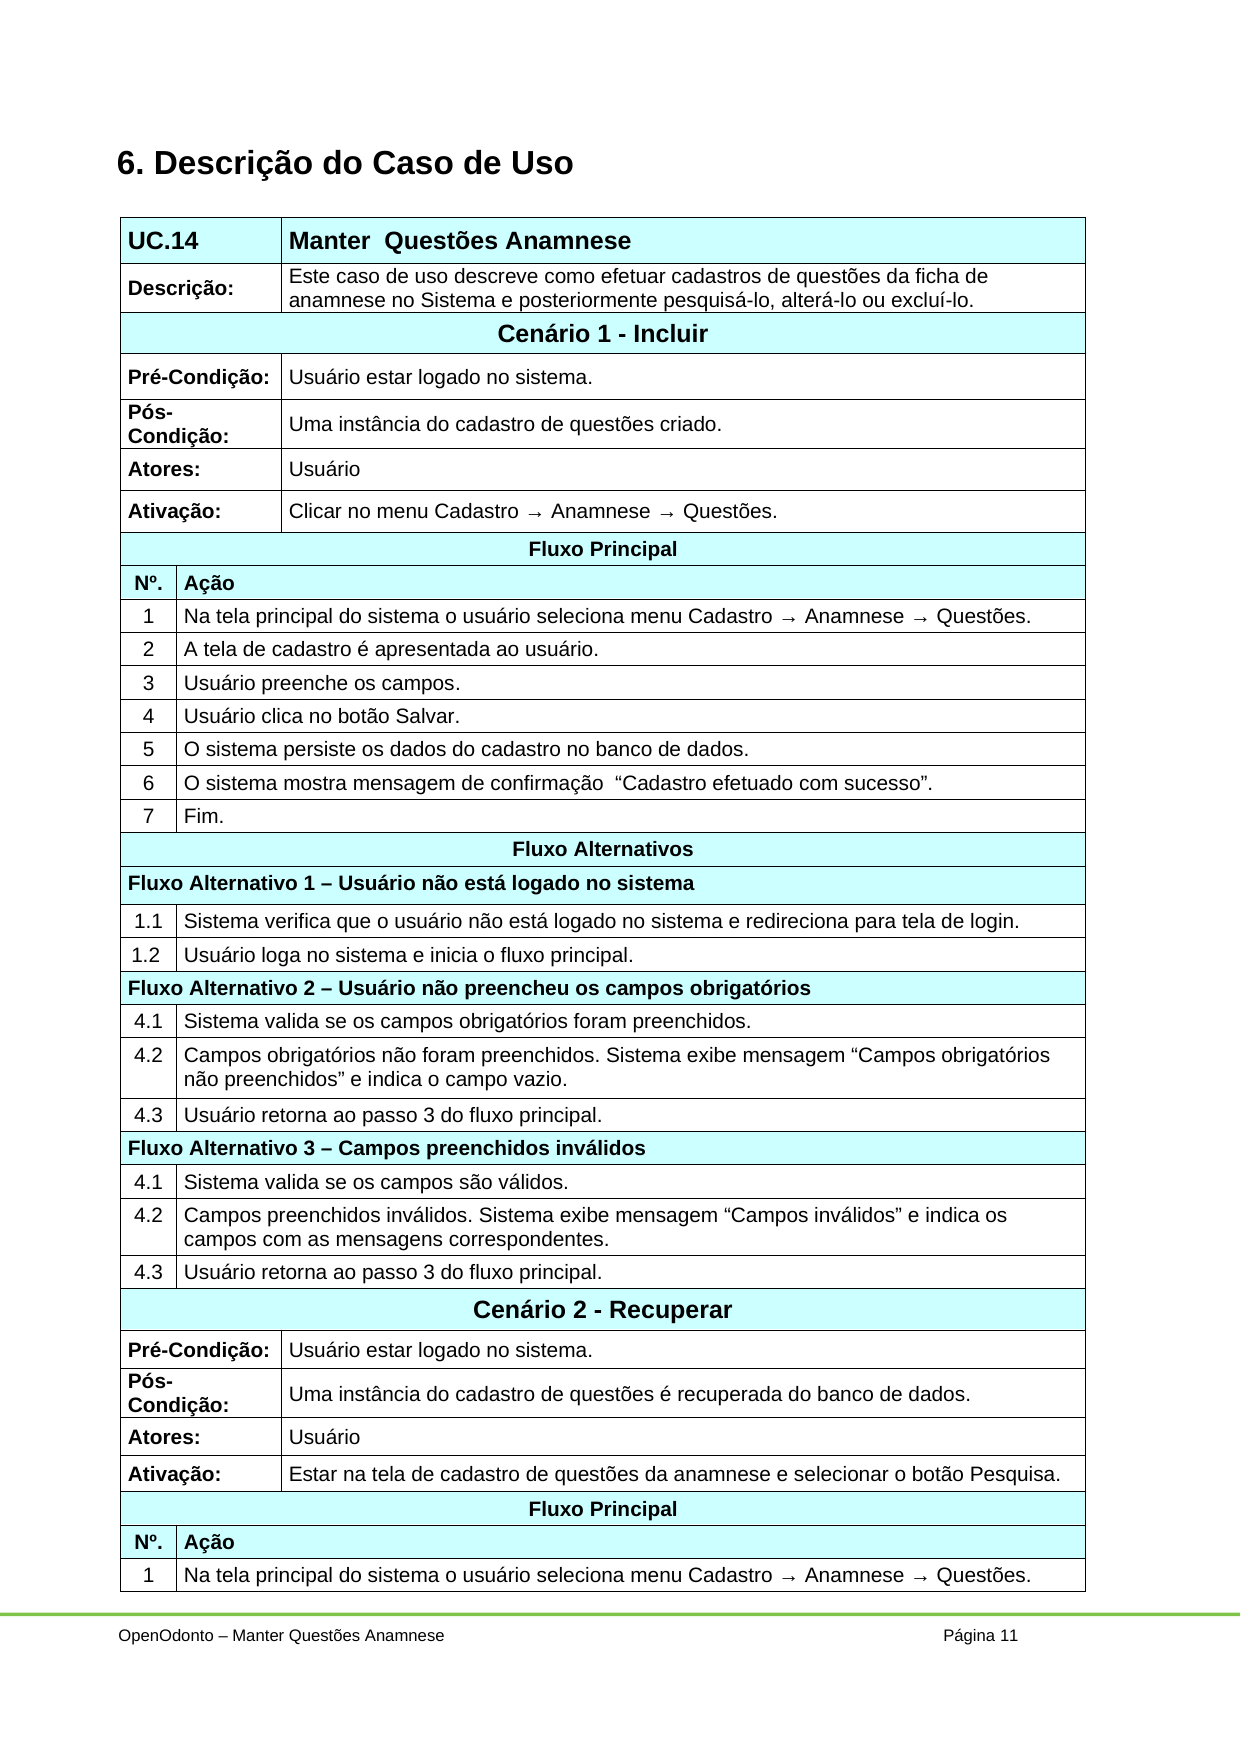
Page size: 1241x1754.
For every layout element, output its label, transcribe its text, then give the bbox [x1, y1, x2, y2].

table_cell Descrição: [121, 264, 281, 312]
table_cell Cenário 2 - Recuperar [121, 1289, 1085, 1329]
table_cell 4.2 [121, 1199, 176, 1255]
table_cell Usuário preenche os campos. [177, 666, 1085, 698]
table_cell Usuário retorna ao passo 3 do fluxo principal. [177, 1256, 1085, 1288]
table_cell 6 [121, 766, 176, 798]
table_cell Ativação: [121, 1456, 281, 1491]
table_cell Pós-Condição: [121, 1369, 281, 1417]
table_cell Clicar no menu Cadastro → Anamnese → Questões. [282, 491, 1085, 532]
table_cell Pré-Condição: [121, 1331, 281, 1368]
table_cell Nº. [121, 1526, 176, 1558]
subtitle 6. Descrição do Caso de Uso [117, 143, 1122, 182]
table_cell 1 [121, 1559, 176, 1591]
table_cell 4.1 [121, 1165, 176, 1198]
table_cell 4.2 [121, 1038, 176, 1098]
table_cell 4 [121, 700, 176, 732]
table_header Manter Questões Anamnese [282, 218, 1085, 263]
table_cell Ativação: [121, 491, 281, 532]
table_cell Fim. [177, 800, 1085, 832]
table_cell Fluxo Principal [121, 533, 1085, 565]
table_cell Fluxo Alternativo 1 – Usuário não está logado no sistema [121, 867, 1085, 904]
table_cell Ação [177, 1526, 1085, 1558]
table_cell Atores: [121, 1418, 281, 1455]
table_cell Fluxo Alternativos [121, 833, 1085, 866]
table_cell Na tela principal do sistema o usuário seleciona menu Cadastro → Anamnese → Questões. [177, 1559, 1085, 1591]
table_cell Usuário retorna ao passo 3 do fluxo principal. [177, 1099, 1085, 1131]
table_cell 1.1 [121, 905, 176, 937]
table_cell Campos obrigatórios não foram preenchidos. Sistema exibe mensagem “Campos obrigatórios não preenchidos” e indica o campo vazio. [177, 1038, 1085, 1098]
table_cell Fluxo Alternativo 2 – Usuário não preencheu os campos obrigatórios [121, 972, 1085, 1004]
table_cell Estar na tela de cadastro de questões da anamnese e selecionar o botão Pesquisa. [282, 1456, 1085, 1491]
table_cell Usuário estar logado no sistema. [282, 354, 1085, 399]
table_cell Sistema verifica que o usuário não está logado no sistema e redireciona para tela de login. [177, 905, 1085, 937]
table_cell 2 [121, 633, 176, 665]
table_cell Ação [177, 566, 1085, 598]
table_cell Usuário [282, 449, 1085, 490]
table_cell 1 [121, 600, 176, 632]
table_cell 5 [121, 733, 176, 765]
table_cell Usuário clica no botão Salvar. [177, 700, 1085, 732]
table_cell Usuário loga no sistema e inicia o fluxo principal. [177, 938, 1085, 971]
table_cell Pré-Condição: [121, 354, 281, 399]
table_cell 4.1 [121, 1005, 176, 1037]
table_cell 4.3 [121, 1256, 176, 1288]
table_cell Sistema valida se os campos são válidos. [177, 1165, 1085, 1198]
table_cell 7 [121, 800, 176, 832]
table_cell Este caso de uso descreve como efetuar cadastros de questões da ficha de anamnese no Sistema e posteriormente pesquisá-lo, alterá-lo ou excluí-lo. [282, 264, 1085, 312]
table_cell Fluxo Principal [121, 1492, 1085, 1524]
table_cell Na tela principal do sistema o usuário seleciona menu Cadastro → Anamnese → Questões. [177, 600, 1085, 632]
table_cell O sistema mostra mensagem de confirmação “Cadastro efetuado com sucesso”. [177, 766, 1085, 798]
table_cell 3 [121, 666, 176, 698]
table_cell Fluxo Alternativo 3 – Campos preenchidos inválidos [121, 1132, 1085, 1164]
table_cell Atores: [121, 449, 281, 490]
table_cell Uma instância do cadastro de questões criado. [282, 400, 1085, 448]
table_cell Sistema valida se os campos obrigatórios foram preenchidos. [177, 1005, 1085, 1037]
table_cell Usuário estar logado no sistema. [282, 1331, 1085, 1368]
table_cell Campos preenchidos inválidos. Sistema exibe mensagem “Campos inválidos” e indica os campos com as mensagens correspondentes. [177, 1199, 1085, 1255]
table_cell Usuário [282, 1418, 1085, 1455]
table_cell 1.2 [121, 938, 176, 971]
table_cell O sistema persiste os dados do cadastro no banco de dados. [177, 733, 1085, 765]
table_header UC.14 [121, 218, 281, 263]
table_cell Nº. [121, 566, 176, 598]
table_cell Pós-Condição: [121, 400, 281, 448]
table_cell A tela de cadastro é apresentada ao usuário. [177, 633, 1085, 665]
table_cell Cenário 1 - Incluir [121, 313, 1085, 353]
table_cell Uma instância do cadastro de questões é recuperada do banco de dados. [282, 1369, 1085, 1417]
table_cell 4.3 [121, 1099, 176, 1131]
